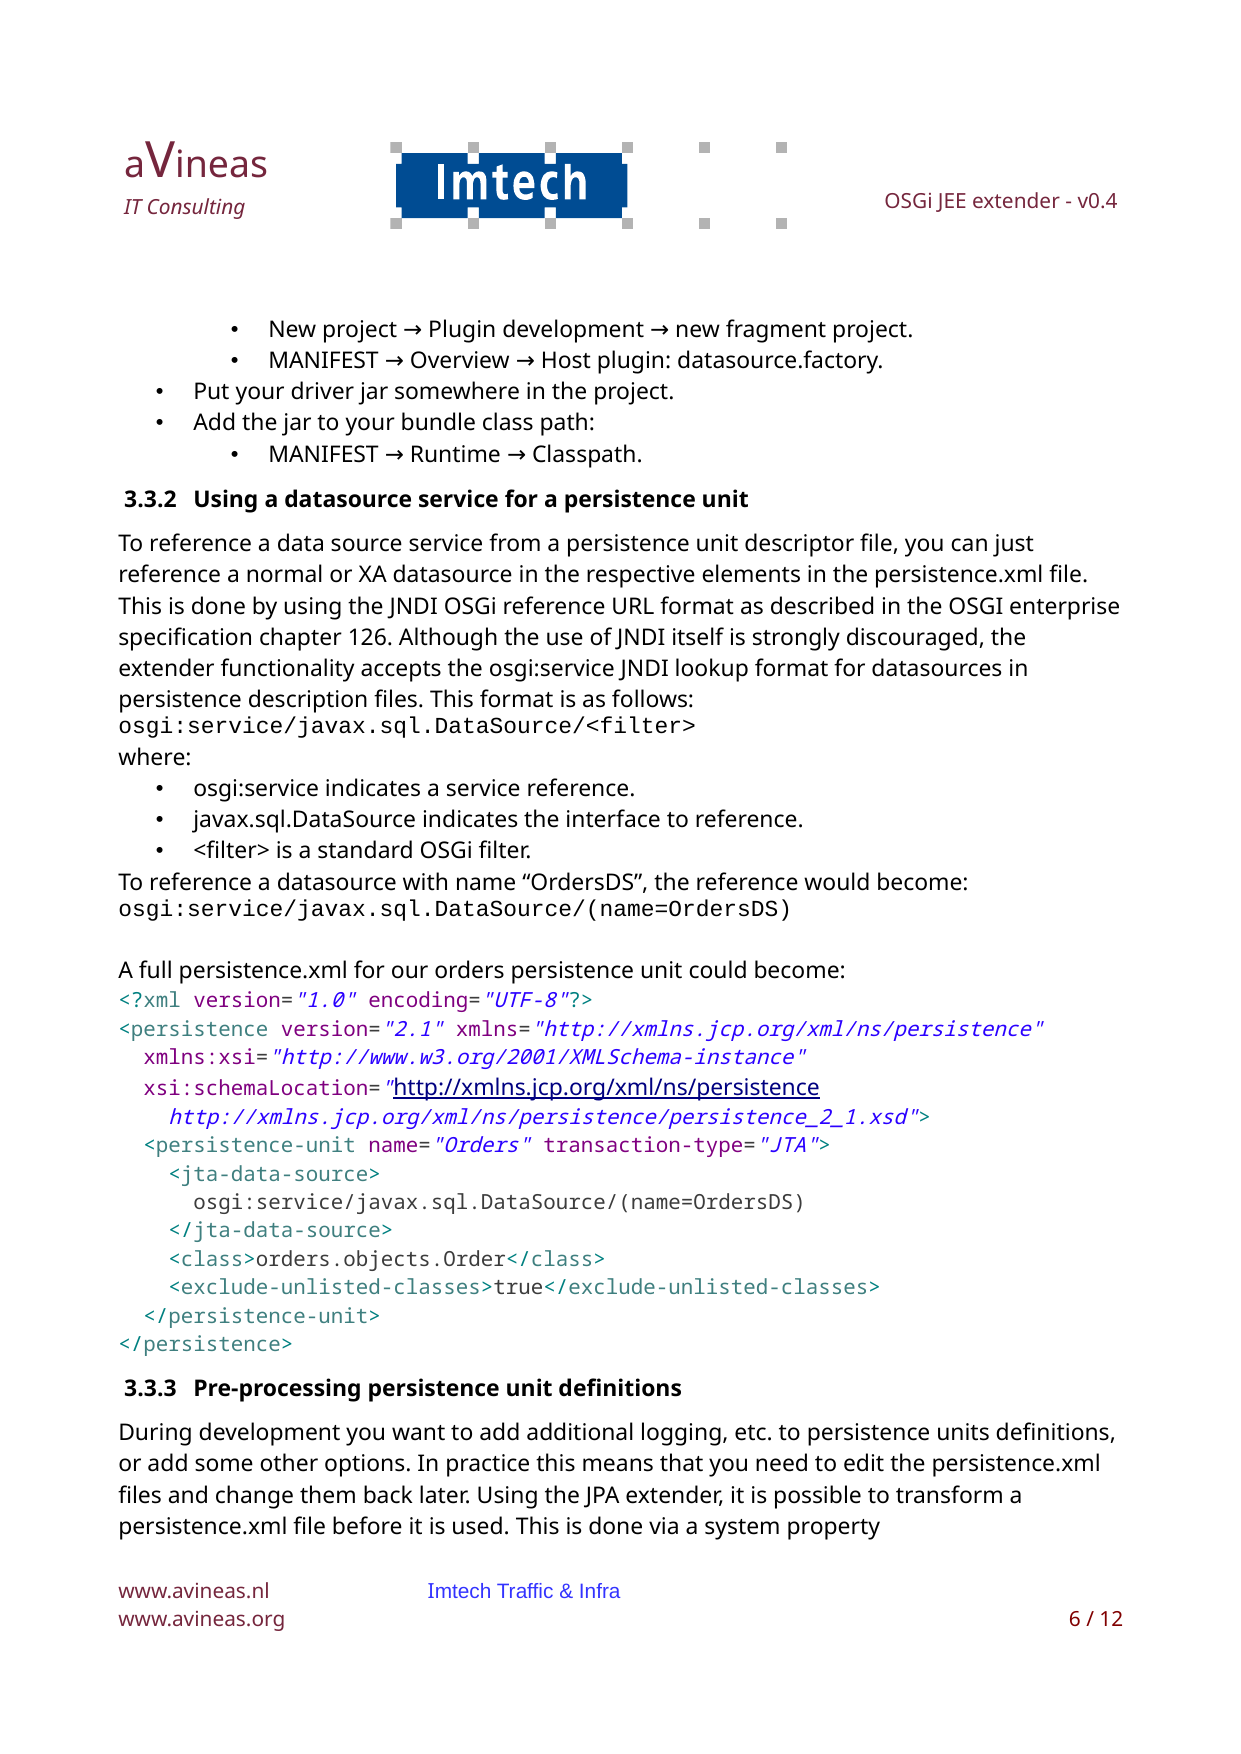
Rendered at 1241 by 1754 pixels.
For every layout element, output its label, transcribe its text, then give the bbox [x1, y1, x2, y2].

text where: [118, 741, 1122, 772]
text During development you want to add additional logging, etc. to persistence units definitions, or add some other options. In practice this means that you need to edit the persistence.xml files and change them back later. Using the JPA extender, it is possible to transform a persistence.xml file before it is used. This is done via a system property [118, 1416, 1122, 1541]
text http://xmlns.jcp.org/xml/ns/persistence/persistence_2_1.xsd"> [118, 1102, 1122, 1130]
text xsi:schemaLocation="http://xmlns.jcp.org/xml/ns/persistence [118, 1071, 1122, 1102]
text osgi:service/javax.sql.DataSource/(name=OrdersDS) [118, 1187, 1122, 1216]
text To reference a datasource with name “OrdersDS”, the reference would become: [118, 866, 1122, 897]
text To reference a data source service from a persistence unit descriptor file, you can just reference a normal or XA datasource in the respective elements in the persistence.xml file. This is done by using the JNDI OSGi reference URL format as described in the OSGI enterprise specification chapter 126. Although the use of JNDI itself is strongly discouraged, the extender functionality accepts the osgi:service JNDI lookup format for datasources in persistence description files. This format is as follows: [118, 527, 1122, 715]
text <jta-data-source> [118, 1159, 1122, 1187]
list New project → Plugin development → new fragment project. [231, 313, 1122, 344]
text </persistence-unit> [118, 1301, 1122, 1329]
text <exclude-unlisted-classes>true</exclude-unlisted-classes> [118, 1272, 1122, 1301]
text <persistence version="2.1" xmlns="http://xmlns.jcp.org/xml/ns/persistence" [118, 1014, 1122, 1042]
text osgi:service/javax.sql.DataSource/(name=OrdersDS) [118, 897, 1122, 923]
text xmlns:xsi="http://www.w3.org/2001/XMLSchema-instance" [118, 1042, 1122, 1071]
list Put your driver jar somewhere in the project. [156, 375, 1122, 406]
subtitle Using a datasource service for a persistence unit [118, 483, 1122, 515]
text <persistence-unit name="Orders" transaction-type="JTA"> [118, 1130, 1122, 1159]
list MANIFEST → Overview → Host plugin: datasource.factory. [231, 344, 1122, 375]
text <class>orders.objects.Order</class> [118, 1244, 1122, 1272]
list javax.sql.DataSource indicates the interface to reference. [156, 803, 1122, 834]
list osgi:service indicates a service reference. [156, 772, 1122, 803]
subtitle Pre-processing persistence unit definitions [118, 1372, 1122, 1404]
list MANIFEST → Runtime → Classpath. [231, 438, 1122, 469]
text </persistence> [118, 1329, 1122, 1358]
list <filter> is a standard OSGi filter. [156, 834, 1122, 866]
text <?xml version="1.0" encoding="UTF-8"?> [118, 985, 1122, 1014]
list Add the jar to your bundle class path: [156, 406, 1122, 438]
text osgi:service/javax.sql.DataSource/<filter> [118, 715, 1122, 741]
text </jta-data-source> [118, 1216, 1122, 1244]
text A full persistence.xml for our orders persistence unit could become: [118, 954, 1122, 985]
